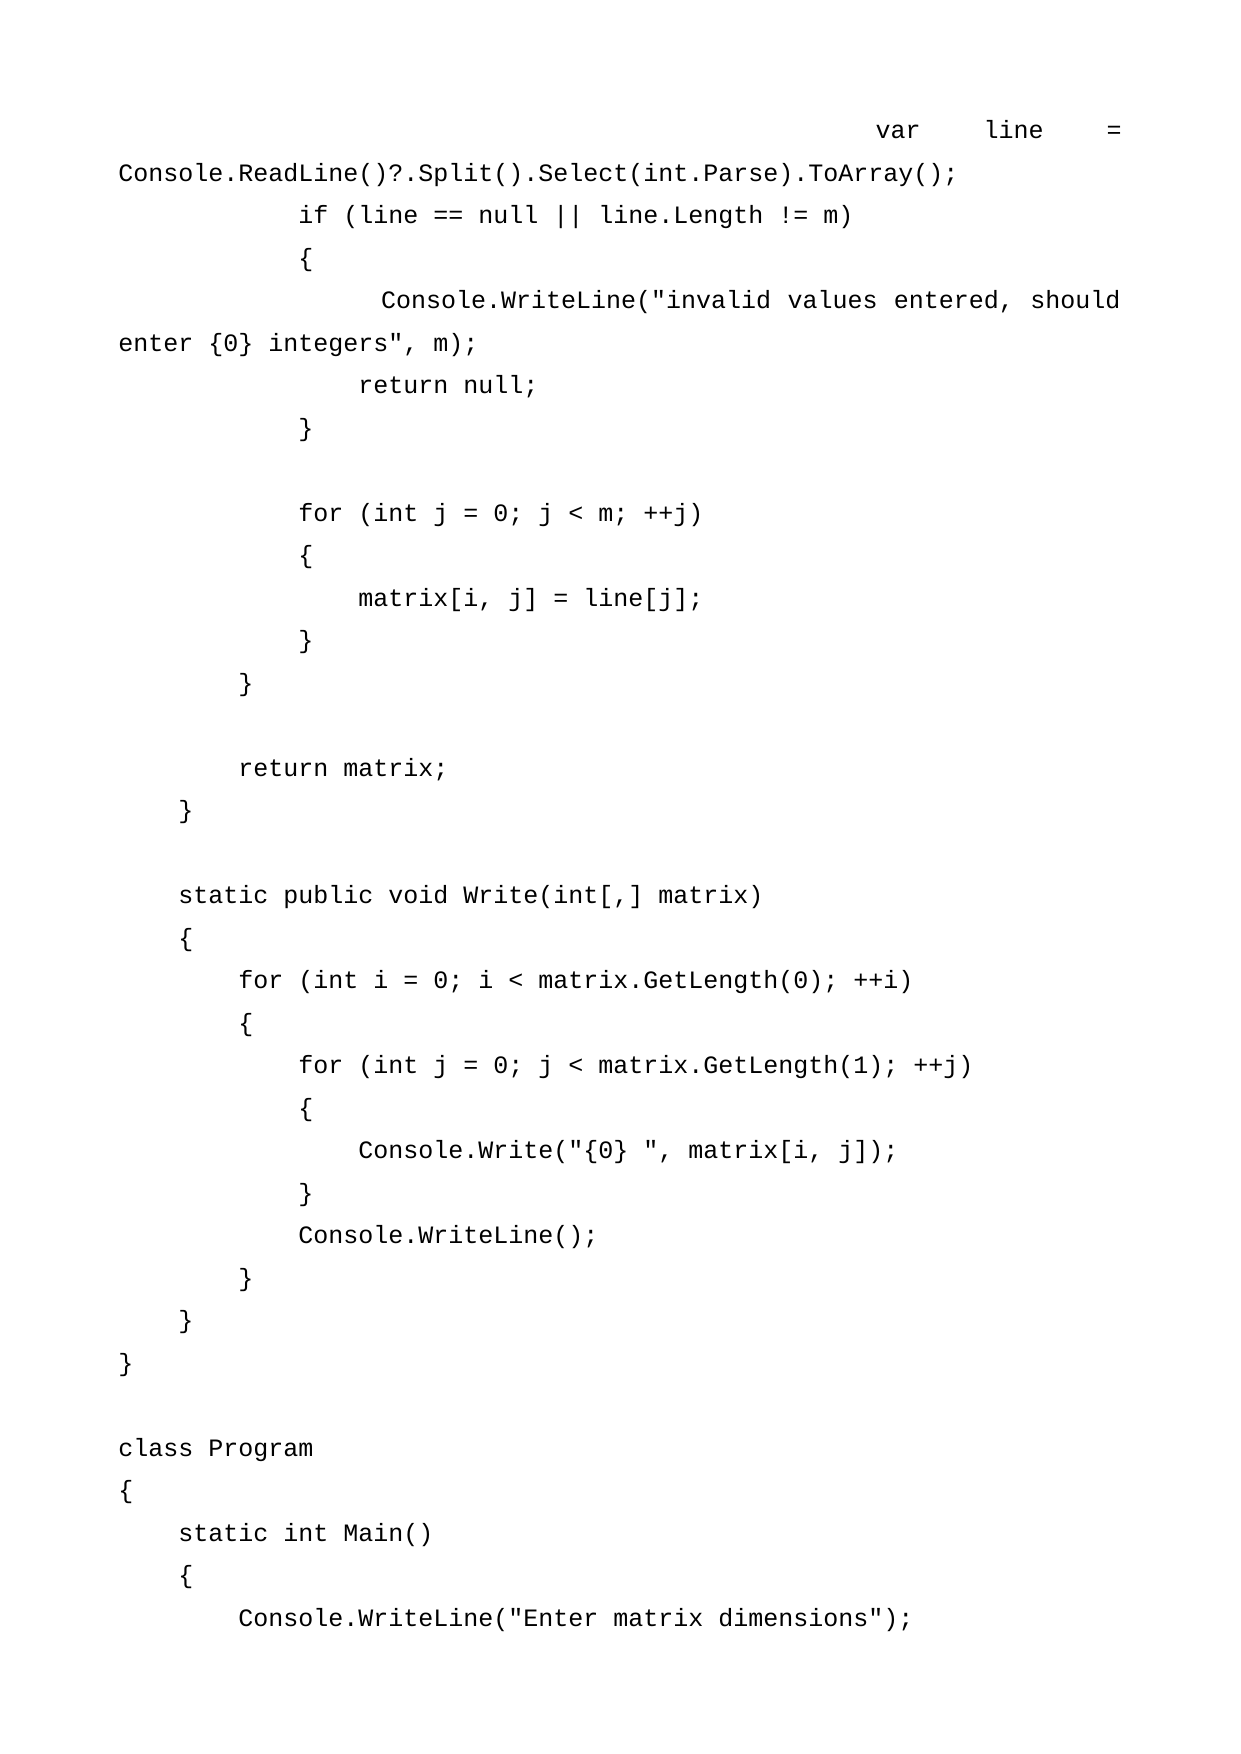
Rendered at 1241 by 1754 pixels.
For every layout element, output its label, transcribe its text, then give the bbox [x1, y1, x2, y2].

text for (int j = 0; j < matrix.GetLength(1); ++j) [118, 1053, 1122, 1081]
text { [118, 1478, 1122, 1506]
text { [118, 246, 1122, 274]
text } [118, 1351, 1122, 1379]
text } [118, 1308, 1122, 1336]
text for (int i = 0; i < matrix.GetLength(0); ++i) [118, 968, 1122, 996]
text for (int j = 0; j < m; ++j) [118, 501, 1122, 529]
text { [118, 543, 1122, 571]
text } [118, 628, 1122, 656]
text } [118, 416, 1122, 444]
text class Program [118, 1436, 1122, 1464]
text { [118, 1096, 1122, 1124]
text static public void Write(int[,] matrix) [118, 883, 1122, 911]
text matrix[i, j] = line[j]; [118, 586, 1122, 614]
text { [118, 1011, 1122, 1039]
text static int Main() [118, 1521, 1122, 1549]
text Console.WriteLine("invalid values entered, should enter {0} integers", m); [118, 288, 1122, 359]
text } [118, 1181, 1122, 1209]
text if (line == null || line.Length != m) [118, 203, 1122, 231]
text } [118, 671, 1122, 699]
text var line = Console.ReadLine()?.Split().Select(int.Parse).ToArray(); [118, 118, 1122, 189]
text { [118, 926, 1122, 954]
text } [118, 1266, 1122, 1294]
text Console.Write("{0} ", matrix[i, j]); [118, 1138, 1122, 1166]
text return matrix; [118, 756, 1122, 784]
text { [118, 1563, 1122, 1591]
text return null; [118, 373, 1122, 401]
text Console.WriteLine("Enter matrix dimensions"); [118, 1606, 1122, 1634]
text } [118, 798, 1122, 826]
text Console.WriteLine(); [118, 1223, 1122, 1251]
